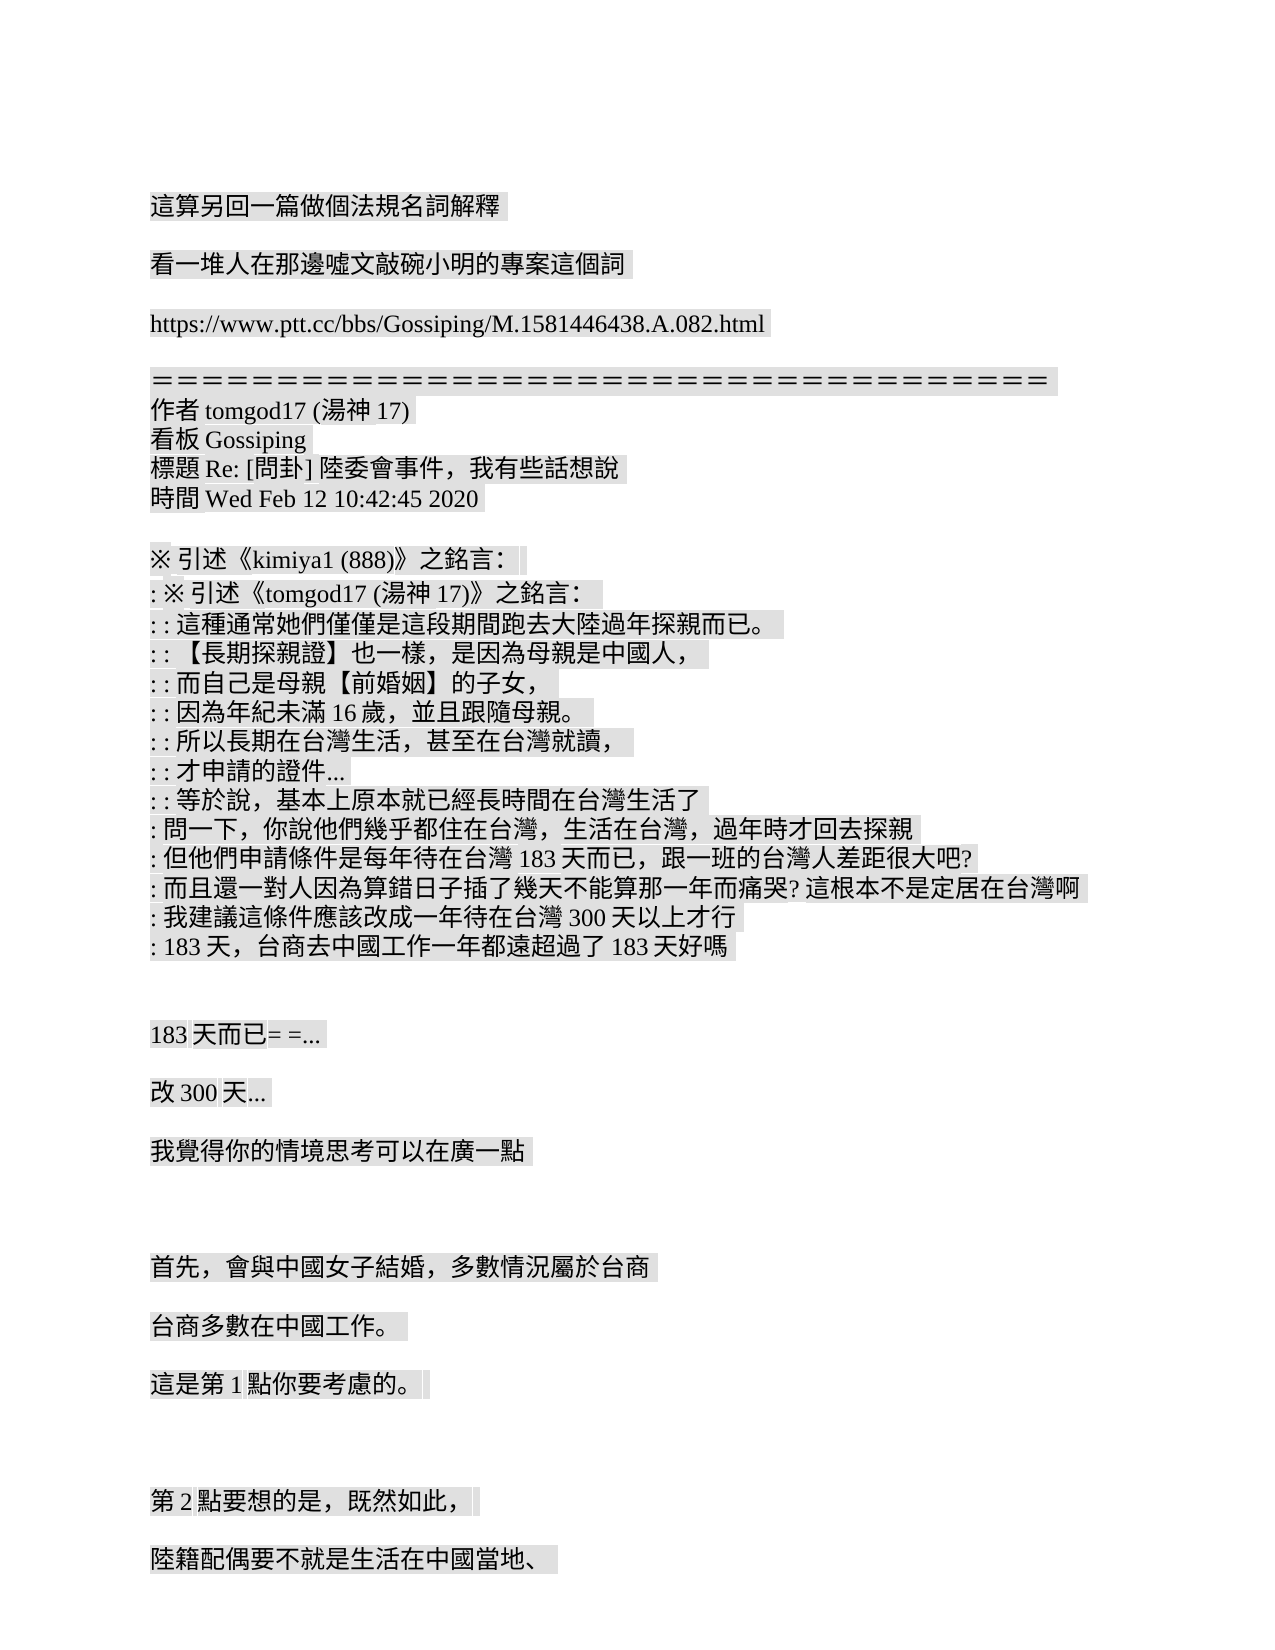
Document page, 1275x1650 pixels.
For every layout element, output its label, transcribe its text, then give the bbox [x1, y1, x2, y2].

text 這算另回一篇做個法規名詞解釋 看一堆人在那邊噓文敲碗小明的專案這個詞 https://www.ptt.cc/bbs/Gossiping/M.1581446438.A.082.html ＝＝＝＝＝＝＝＝＝＝＝＝＝＝＝＝＝＝＝＝＝＝＝＝＝＝＝＝＝＝＝＝＝＝＝＝ 作者tomgod17 (湯神17) 看板Gossiping 標題Re: [問卦] 陸委會事件，我有些話想說 時間Wed Feb 12 10:42:45 2020 ※ 引述《kimiya1 (888)》之銘言： : ※ 引述《tomgod17 (湯神17)》之銘言： : : 這種通常她們僅僅是這段期間跑去大陸過年探親而已。 : : 【長期探親證】也一樣，是因為母親是中國人， : : 而自己是母親【前婚姻】的子女， : : 因為年紀未滿16歲，並且跟隨母親。 : : 所以長期在台灣生活，甚至在台灣就讀， : : 才申請的證件... : : 等於說，基本上原本就已經長時間在台灣生活了 : 問一下，你說他們幾乎都住在台灣，生活在台灣，過年時才回去探親 : 但他們申請條件是每年待在台灣183天而已，跟一班的台灣人差距很大吧? : 而且還一對人因為算錯日子插了幾天不能算那一年而痛哭? 這根本不是定居在台灣啊 : 我建議這條件應該改成一年待在台灣300天以上才行 : 183天，台商去中國工作一年都遠超過了183天好嗎 183天而已= =... 改300天... 我覺得你的情境思考可以在廣一點 首先，會與中國女子結婚，多數情況屬於台商 台商多數在中國工作。 這是第1點你要考慮的。 第2點要想的是，既然如此， 陸籍配偶要不就是生活在中國當地、 [150, 75, 1125, 1574]
